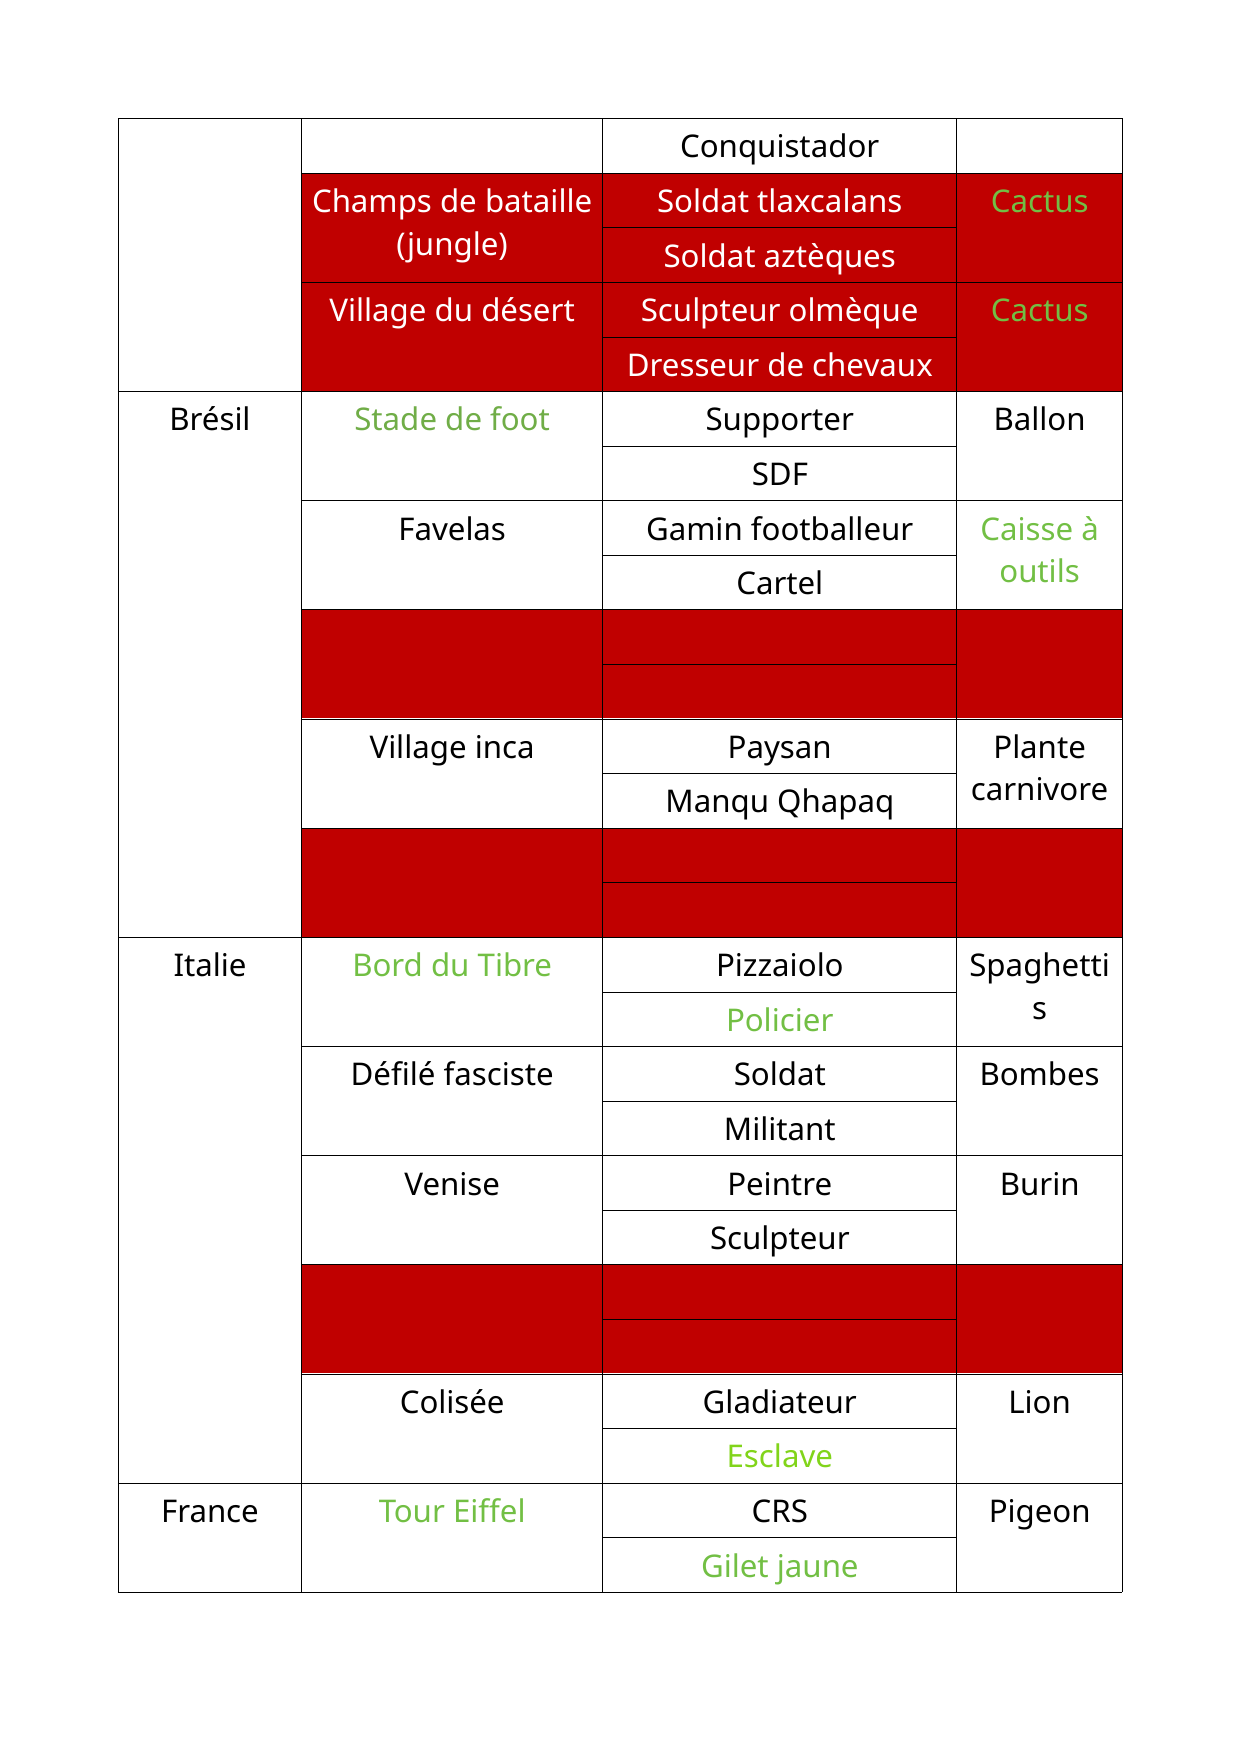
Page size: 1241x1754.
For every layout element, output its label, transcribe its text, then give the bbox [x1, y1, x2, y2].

table_cell Cartel [603, 556, 956, 609]
table_cell [957, 119, 1122, 173]
table_cell Lion [957, 1375, 1122, 1483]
table_cell [603, 883, 956, 937]
table_cell Spaghettis [957, 938, 1122, 1046]
table_cell Policier [603, 993, 956, 1046]
table_cell Conquistador [603, 119, 956, 173]
table_cell Brésil [119, 392, 301, 937]
table_cell [603, 610, 956, 664]
table_cell Caisse à outils [957, 501, 1122, 609]
table_cell Colisée [302, 1375, 602, 1483]
table_cell [302, 1265, 602, 1373]
table_cell Soldat [603, 1047, 956, 1101]
table_cell Cactus [957, 174, 1122, 282]
table_cell Dresseur de chevaux [603, 338, 956, 391]
table_cell Supporter [603, 392, 956, 446]
table_cell [603, 1320, 956, 1373]
table_cell Soldat tlaxcalans [603, 174, 956, 227]
table_cell Bombes [957, 1047, 1122, 1155]
table_cell Sculpteur [603, 1211, 956, 1264]
table_cell Gamin footballeur [603, 501, 956, 555]
table_cell Défilé fasciste [302, 1047, 602, 1155]
table_cell [957, 610, 1122, 718]
table_cell Village du désert [302, 283, 602, 391]
table_cell Burin [957, 1156, 1122, 1264]
table_cell [603, 829, 956, 882]
table_cell Plante carnivore [957, 720, 1122, 828]
table_cell [603, 665, 956, 718]
table_cell Ballon [957, 392, 1122, 500]
table_cell [603, 1265, 956, 1319]
table_cell Manqu Qhapaq [603, 774, 956, 828]
table_cell [302, 829, 602, 937]
table_cell Bord du Tibre [302, 938, 602, 1046]
table_cell SDF [603, 447, 956, 500]
table_cell Esclave [603, 1429, 956, 1483]
table_cell Gladiateur [603, 1375, 956, 1428]
table_cell Champs de bataille (jungle) [302, 174, 602, 282]
table_cell Paysan [603, 720, 956, 773]
table_cell [302, 119, 602, 173]
table_cell Peintre [603, 1156, 956, 1210]
table_cell Gilet jaune [603, 1538, 956, 1592]
table_cell Village inca [302, 720, 602, 828]
table_cell Italie [119, 938, 301, 1483]
table_cell Cactus [957, 283, 1122, 391]
table_cell [119, 119, 301, 391]
table_cell Tour Eiffel [302, 1484, 602, 1592]
table_cell Sculpteur olmèque [603, 283, 956, 336]
table_cell Venise [302, 1156, 602, 1264]
table_cell [302, 610, 602, 718]
table_cell [957, 829, 1122, 937]
table_cell Militant [603, 1102, 956, 1155]
table_cell Stade de foot [302, 392, 602, 500]
table_cell Pigeon [957, 1484, 1122, 1592]
table_cell [957, 1265, 1122, 1373]
table_cell France [119, 1484, 301, 1592]
table_cell Pizzaiolo [603, 938, 956, 991]
table_cell Soldat aztèques [603, 228, 956, 282]
table_cell CRS [603, 1484, 956, 1537]
table_cell Favelas [302, 501, 602, 609]
